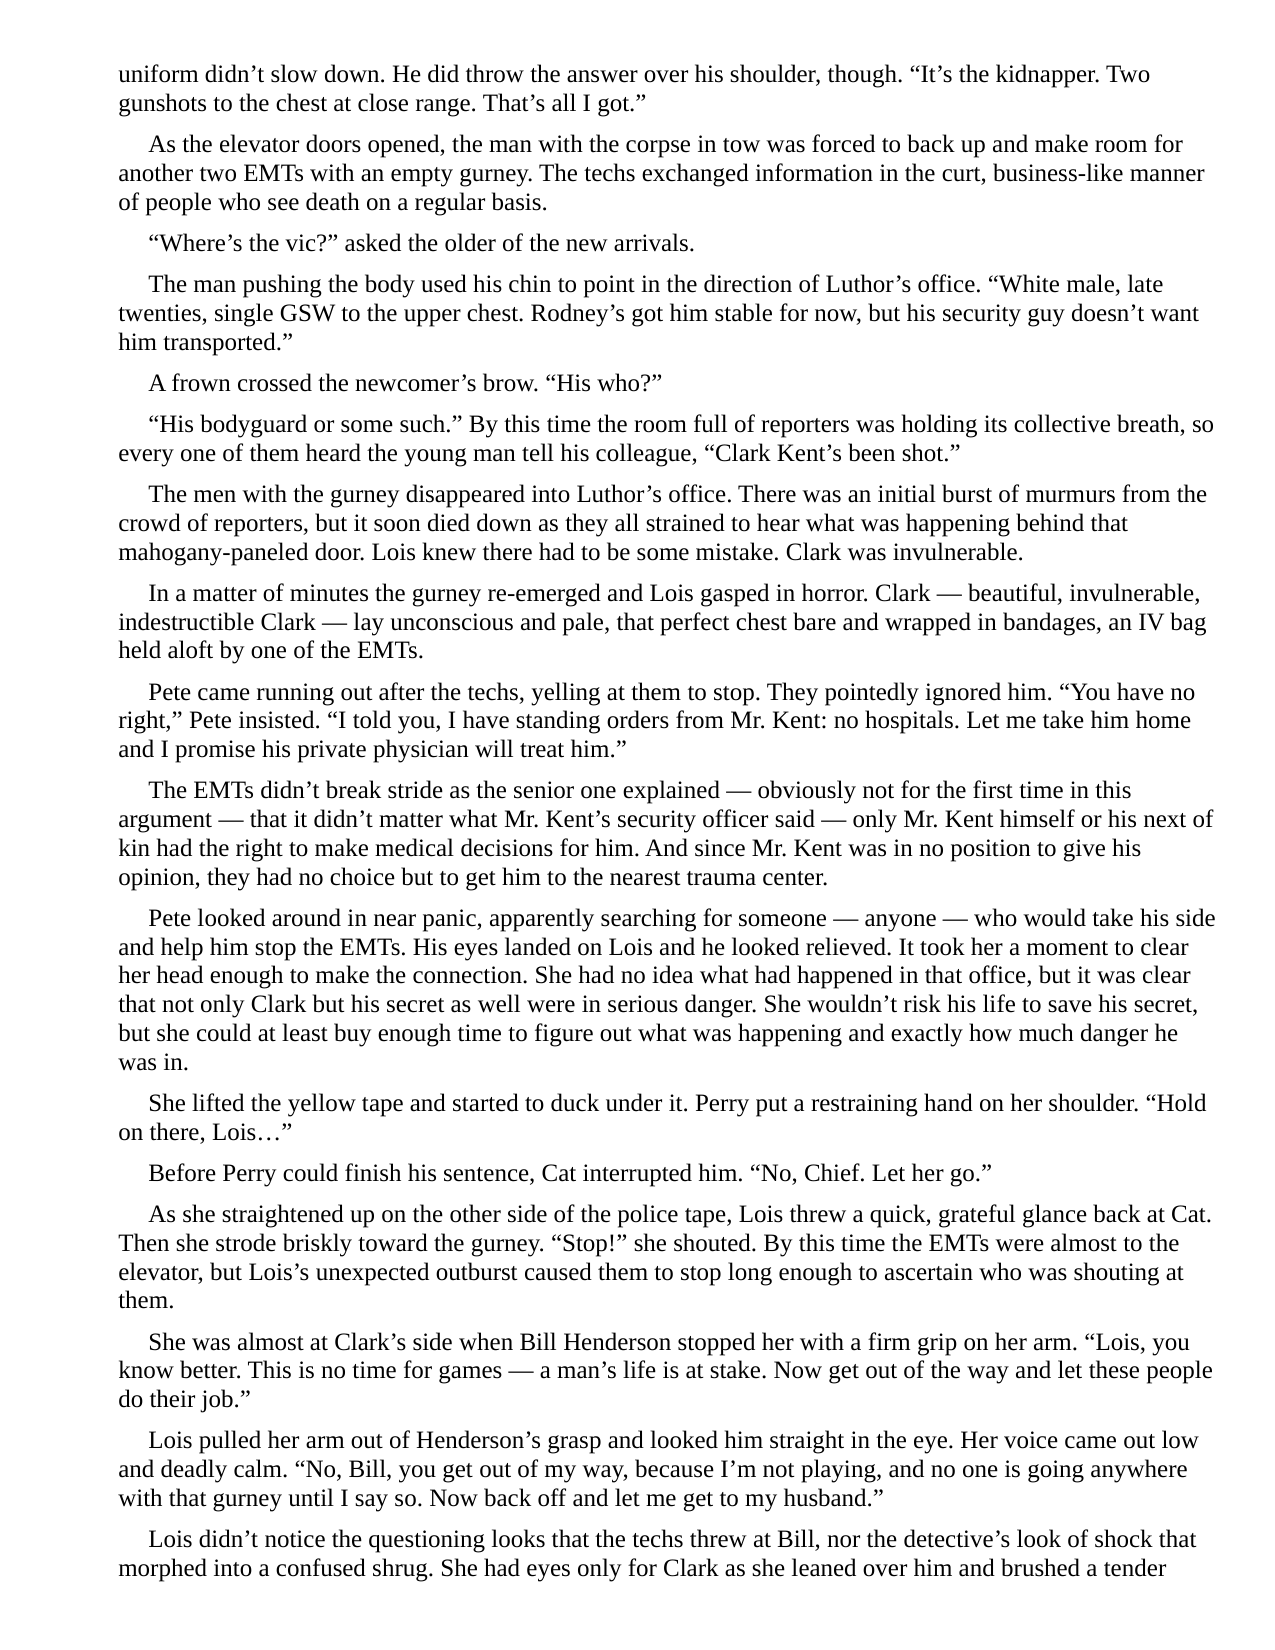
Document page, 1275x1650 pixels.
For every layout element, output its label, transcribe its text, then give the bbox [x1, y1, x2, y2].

text Lois pulled her arm out of Henderson’s grasp and looked him straight in the eye. Her voice came out low and deadly calm. “No, Bill, you get out of my way, because I’m not playing, and no one is going anywhere with that gurney until I say so. Now back off and let me get to my husband.” [118, 1425, 1216, 1512]
text As she straightened up on the other side of the police tape, Lois threw a quick, grateful glance back at Cat. Then she strode briskly toward the gurney. “Stop!” she shouted. By this time the EMTs were almost to the elevator, but Lois’s unexpected outburst caused them to stop long enough to ascertain who was shouting at them. [118, 1199, 1216, 1314]
text “His bodyguard or some such.” By this time the room full of reporters was holding its collective breath, so every one of them heard the young man tell his colleague, “Clark Kent’s been shot.” [118, 409, 1216, 467]
text Pete looked around in near panic, apparently searching for someone — anyone — who would take his side and help him stop the EMTs. His eyes landed on Lois and he looked relieved. It took her a moment to clear her head enough to make the connection. She had no idea what had happened in that office, but it was clear that not only Clark but his secret as well were in serious danger. She wouldn’t risk his life to save his secret, but she could at least buy enough time to figure out what was happening and exactly how much danger he was in. [118, 903, 1216, 1075]
text The men with the gurney disappeared into Luthor’s office. There was an initial burst of murmurs from the crowd of reporters, but it soon died down as they all strained to hear what was happening behind that mahogany-paneled door. Lois knew there had to be some mistake. Clark was invulnerable. [118, 479, 1216, 565]
text In a matter of minutes the gurney re-emerged and Lois gasped in horror. Clark — beautiful, invulnerable, indestructible Clark — lay unconscious and pale, that perfect chest bare and wrapped in bandages, an IV bag held aloft by one of the EMTs. [118, 578, 1216, 664]
text She was almost at Clark’s side when Bill Henderson stopped her with a firm grip on her arm. “Lois, you know better. This is no time for games — a man’s life is at stake. Now get out of the way and let these people do their job.” [118, 1327, 1216, 1413]
text She lifted the yellow tape and started to duck under it. Perry put a restraining hand on her shoulder. “Hold on there, Lois…” [118, 1088, 1216, 1145]
text Lois didn’t notice the questioning looks that the techs threw at Bill, nor the detective’s look of shock that morphed into a confused shrug. She had eyes only for Clark as she leaned over him and brushed a tender [118, 1524, 1216, 1582]
text Before Perry could finish his sentence, Cat interrupted him. “No, Chief. Let her go.” [118, 1158, 1216, 1187]
text Pete came running out after the techs, yelling at them to stop. They pointedly ignored him. “You have no right,” Pete insisted. “I told you, I have standing orders from Mr. Kent: no hospitals. Let me take him home and I promise his private physician will treat him.” [118, 677, 1216, 763]
text A frown crossed the newcomer’s brow. “His who?” [118, 368, 1216, 397]
text “Where’s the vic?” asked the older of the new arrivals. [118, 228, 1216, 257]
text The EMTs didn’t break stride as the senior one explained — obviously not for the first time in this argument — that it didn’t matter what Mr. Kent’s security officer said — only Mr. Kent himself or his next of kin had the right to make medical decisions for him. And since Mr. Kent was in no position to give his opinion, they had no choice but to get him to the nearest trauma center. [118, 775, 1216, 890]
text The man pushing the body used his chin to point in the direction of Luthor’s office. “White male, late twenties, single GSW to the upper chest. Rodney’s got him stable for now, but his security guy doesn’t want him transported.” [118, 269, 1216, 355]
text As the elevator doors opened, the man with the corpse in tow was forced to back up and make room for another two EMTs with an empty gurney. The techs exchanged information in the curt, business-like manner of people who see death on a regular basis. [118, 129, 1216, 215]
text uniform didn’t slow down. He did throw the answer over his shoulder, though. “It’s the kidnapper. Two gunshots to the chest at close range. That’s all I got.” [118, 59, 1216, 117]
